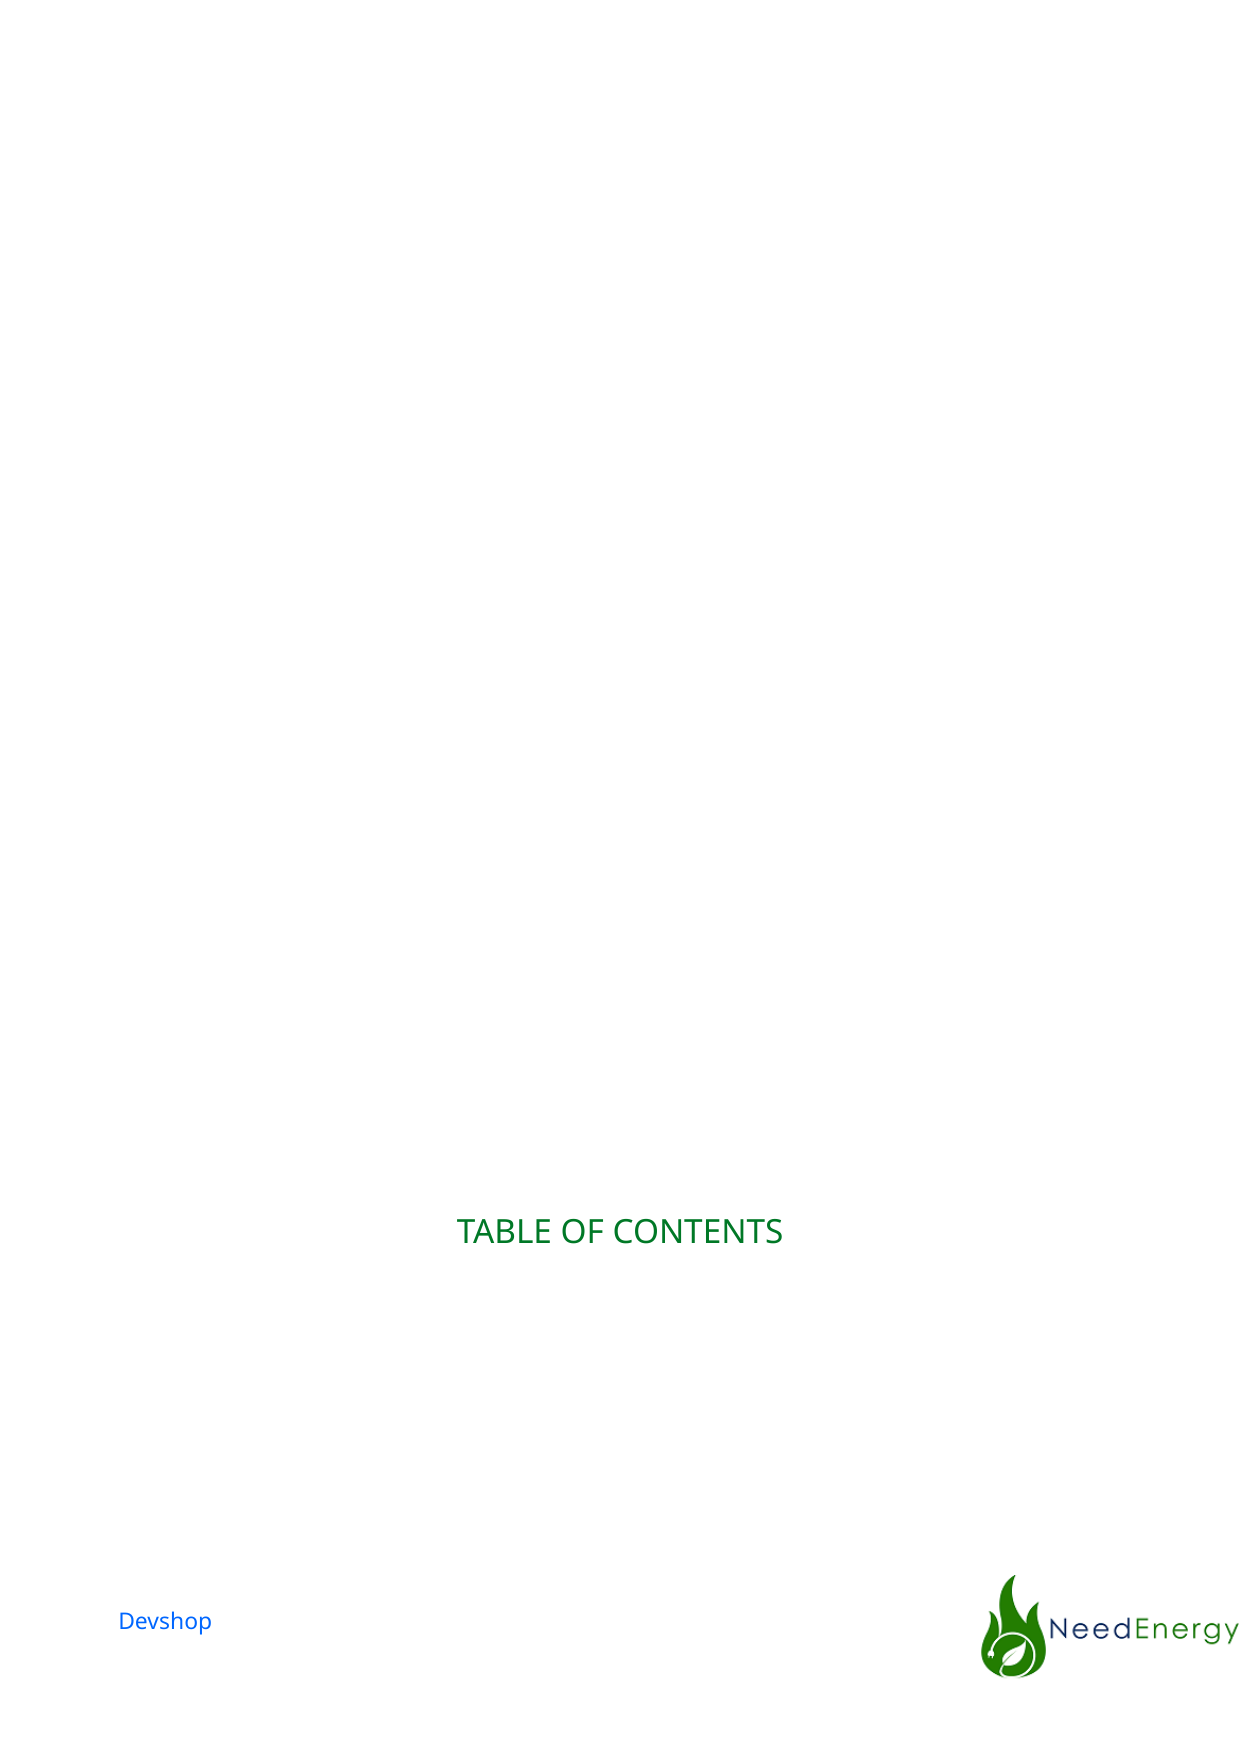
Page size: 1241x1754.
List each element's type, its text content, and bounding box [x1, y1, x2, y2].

picture [977, 1575, 1241, 1688]
text TABLE OF CONTENTS [118, 1208, 1122, 1253]
